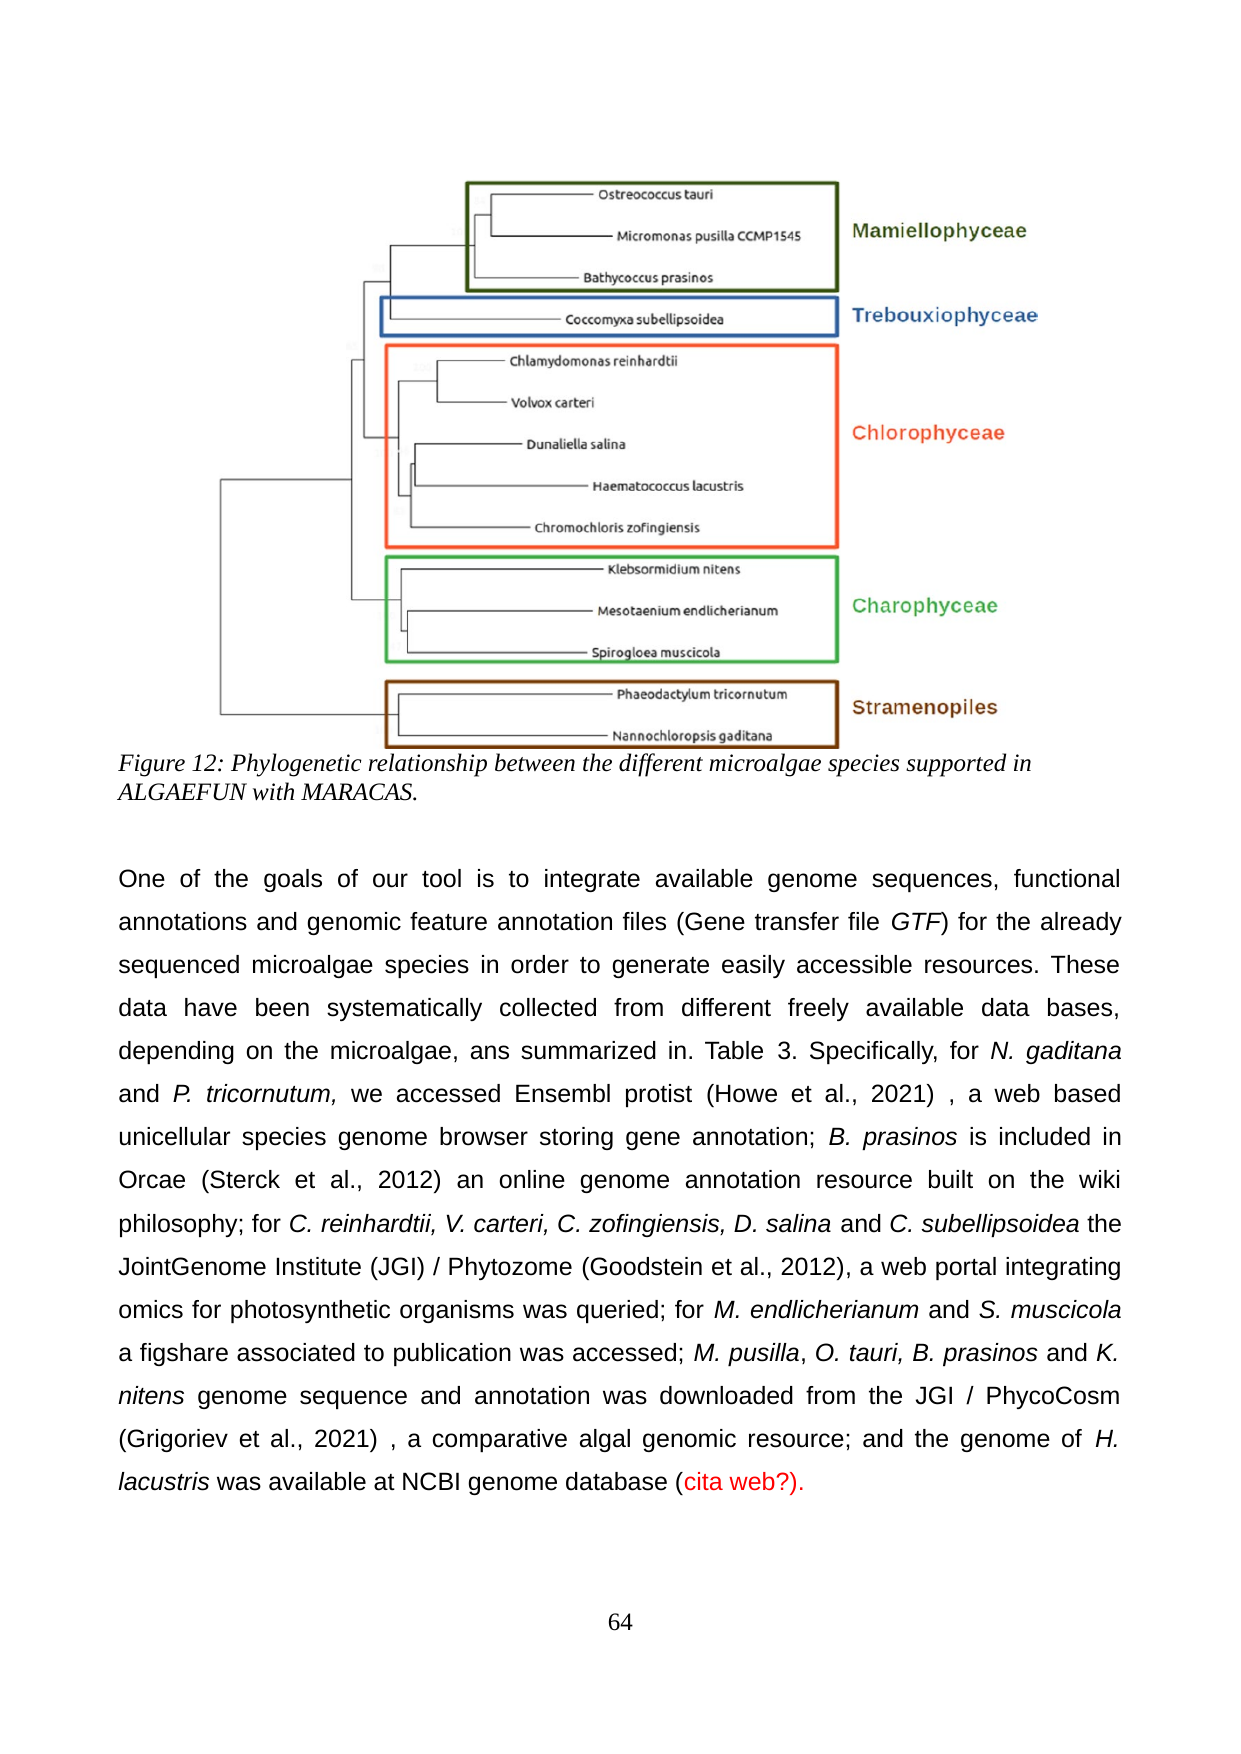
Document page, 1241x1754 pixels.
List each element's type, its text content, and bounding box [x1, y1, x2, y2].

picture [118, 169, 1123, 749]
text Figure 12: Phylogenetic relationship between the different microalgae species supported in ALGAEFUN with MARACAS. [118, 749, 1122, 806]
text One of the goals of our tool is to integrate available genome sequences, functional annotations and genomic feature annotation files (Gene transfer file GTF) for the already sequenced microalgae species in order to generate easily accessible resources. These data have been systematically collected from different freely available data bases, depending on the microalgae, ans summarized in. Table 3. Specifically, for N. gaditana and P. tricornutum, we accessed Ensembl protist (Howe et al., 2021)⁠ , a web based unicellular species genome browser storing gene annotation; B. prasinos is included in Orcae (Sterck et al., 2012)⁠ an online genome annotation resource built on the wiki philosophy; for C. reinhardtii, V. carteri, C. zofingiensis, D. salina and C. subellipsoidea the JointGenome Institute (JGI) / Phytozome (Goodstein et al., 2012)⁠, a web portal integrating omics for photosynthetic organisms was queried; for M. endlicherianum and S. muscicola a figshare associated to publication was accessed; M. pusilla, O. tauri, B. prasinos and K. nitens genome sequence and annotation was downloaded from the JGI / PhycoCosm (Grigoriev et al., 2021)⁠ , a comparative algal genomic resource; and the genome of H. lacustris was available at NCBI genome database (cita web?). [118, 863, 1122, 1496]
